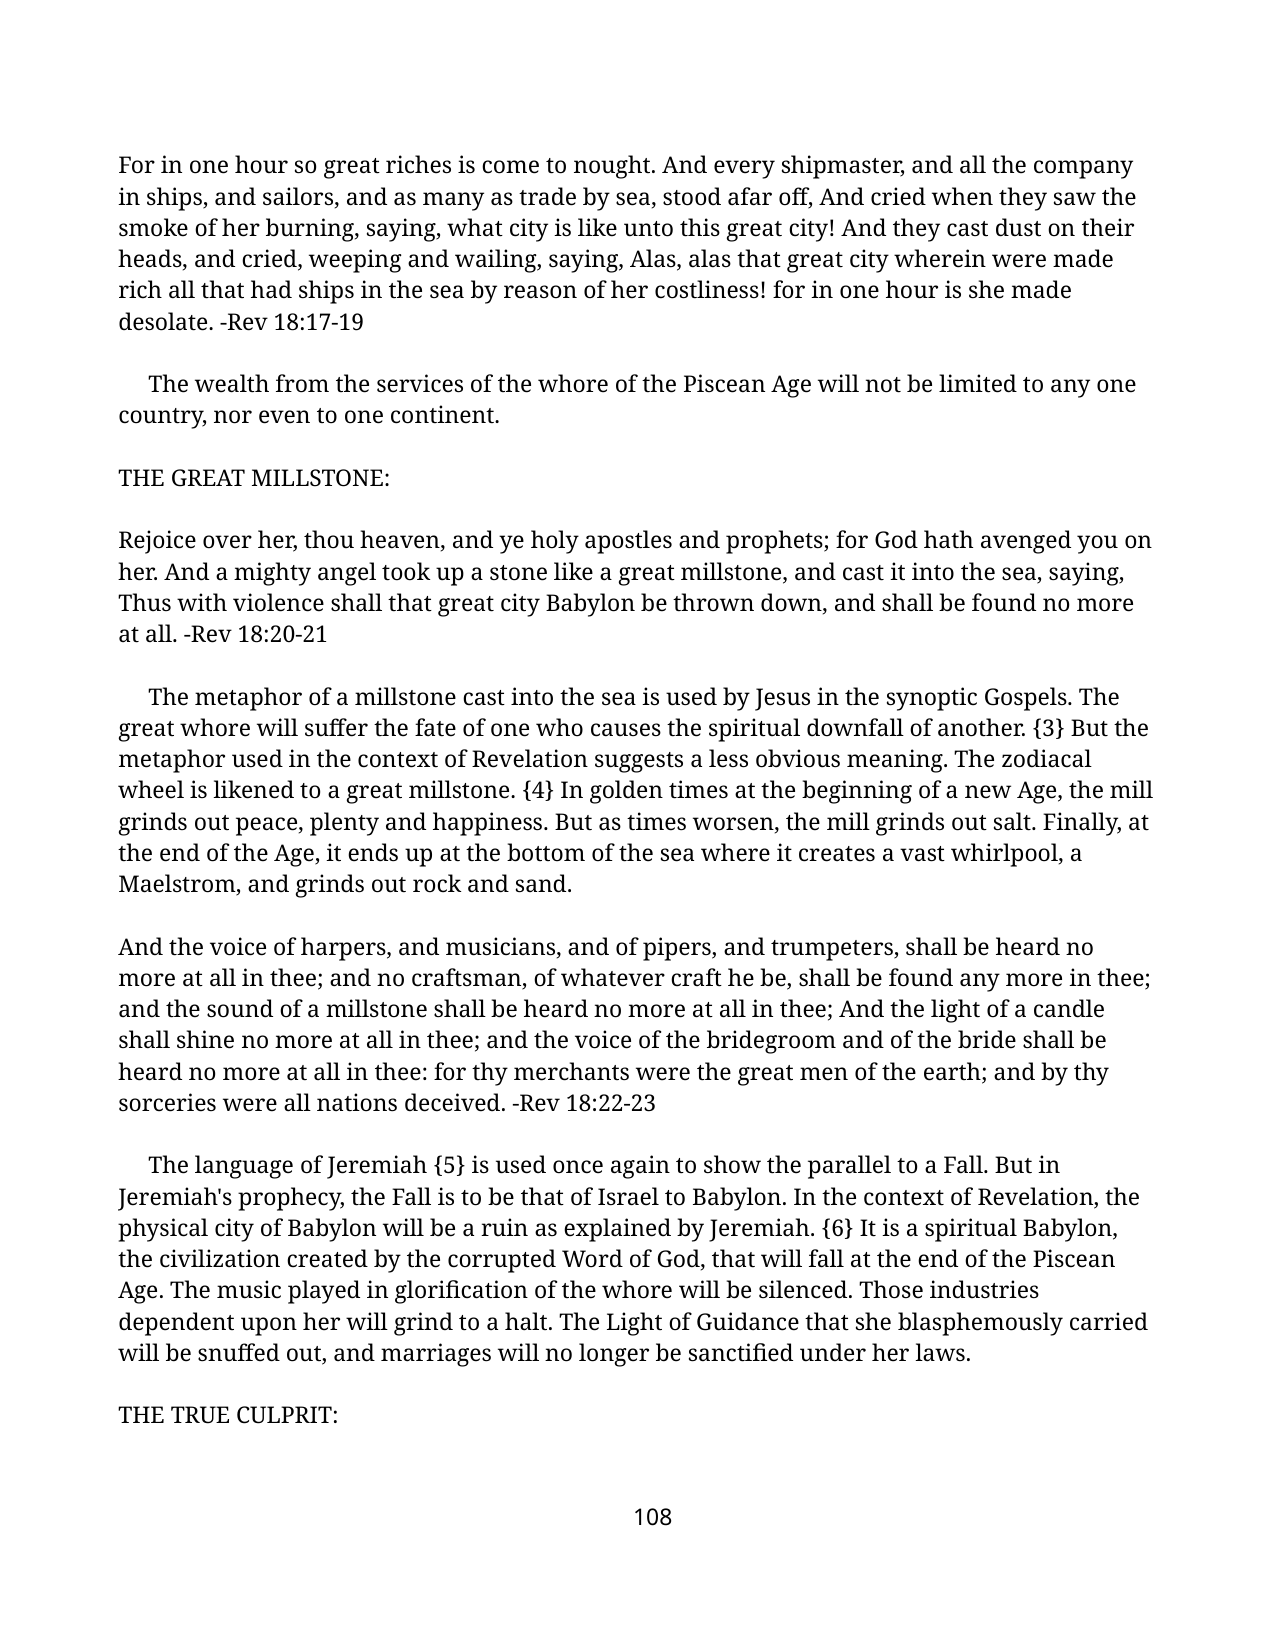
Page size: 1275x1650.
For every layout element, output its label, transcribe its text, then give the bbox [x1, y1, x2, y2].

text And the voice of harpers, and musicians, and of pipers, and trumpeters, shall be heard no more at all in thee; and no craftsman, of whatever craft he be, shall be found any more in thee; and the sound of a millstone shall be heard no more at all in thee; And the light of a candle shall shine no more at all in thee; and the voice of the bridegroom and of the bride shall be heard no more at all in thee: for thy merchants were the great men of the earth; and by thy sorceries were all nations deceived. -Rev 18:22-23 [118, 931, 1157, 1118]
text For in one hour so great riches is come to nought. And every shipmaster, and all the company in ships, and sailors, and as many as trade by sea, stood afar off, And cried when they saw the smoke of her burning, saying, what city is like unto this great city! And they cast dust on their heads, and cried, weeping and wailing, saying, Alas, alas that great city wherein were made rich all that had ships in the sea by reason of her costliness! for in one hour is she made desolate. -Rev 18:17-19 [118, 149, 1157, 337]
text THE GREAT MILLSTONE: [118, 462, 1157, 493]
text The wealth from the services of the whore of the Piscean Age will not be limited to any one country, nor even to one continent. [118, 368, 1157, 431]
text The language of Jeremiah {5} is used once again to show the parallel to a Fall. But in Jeremiah's prophecy, the Fall is to be that of Israel to Babylon. In the context of Revelation, the physical city of Babylon will be a ruin as explained by Jeremiah. {6} It is a spiritual Babylon, the civilization created by the corrupted Word of God, that will fall at the end of the Piscean Age. The music played in glorification of the whore will be silenced. Those industries dependent upon her will grind to a halt. The Light of Guidance that she blasphemously carried will be snuffed out, and marriages will no longer be sanctified under her laws. [118, 1149, 1157, 1368]
text Rejoice over her, thou heaven, and ye holy apostles and prophets; for God hath avenged you on her. And a mighty angel took up a stone like a great millstone, and cast it into the sea, saying, Thus with violence shall that great city Babylon be thrown down, and shall be found no more at all. -Rev 18:20-21 [118, 524, 1157, 649]
text The metaphor of a millstone cast into the sea is used by Jesus in the synoptic Gospels. The great whore will suffer the fate of one who causes the spiritual downfall of another. {3} But the metaphor used in the context of Revelation suggests a less obvious meaning. The zodiacal wheel is likened to a great millstone. {4} In golden times at the beginning of a new Age, the mill grinds out peace, plenty and happiness. But as times worsen, the mill grinds out salt. Finally, at the end of the Age, it ends up at the bottom of the sea where it creates a vast whirlpool, a Maelstrom, and grinds out rock and sand. [118, 681, 1157, 899]
text THE TRUE CULPRIT: [118, 1399, 1157, 1431]
